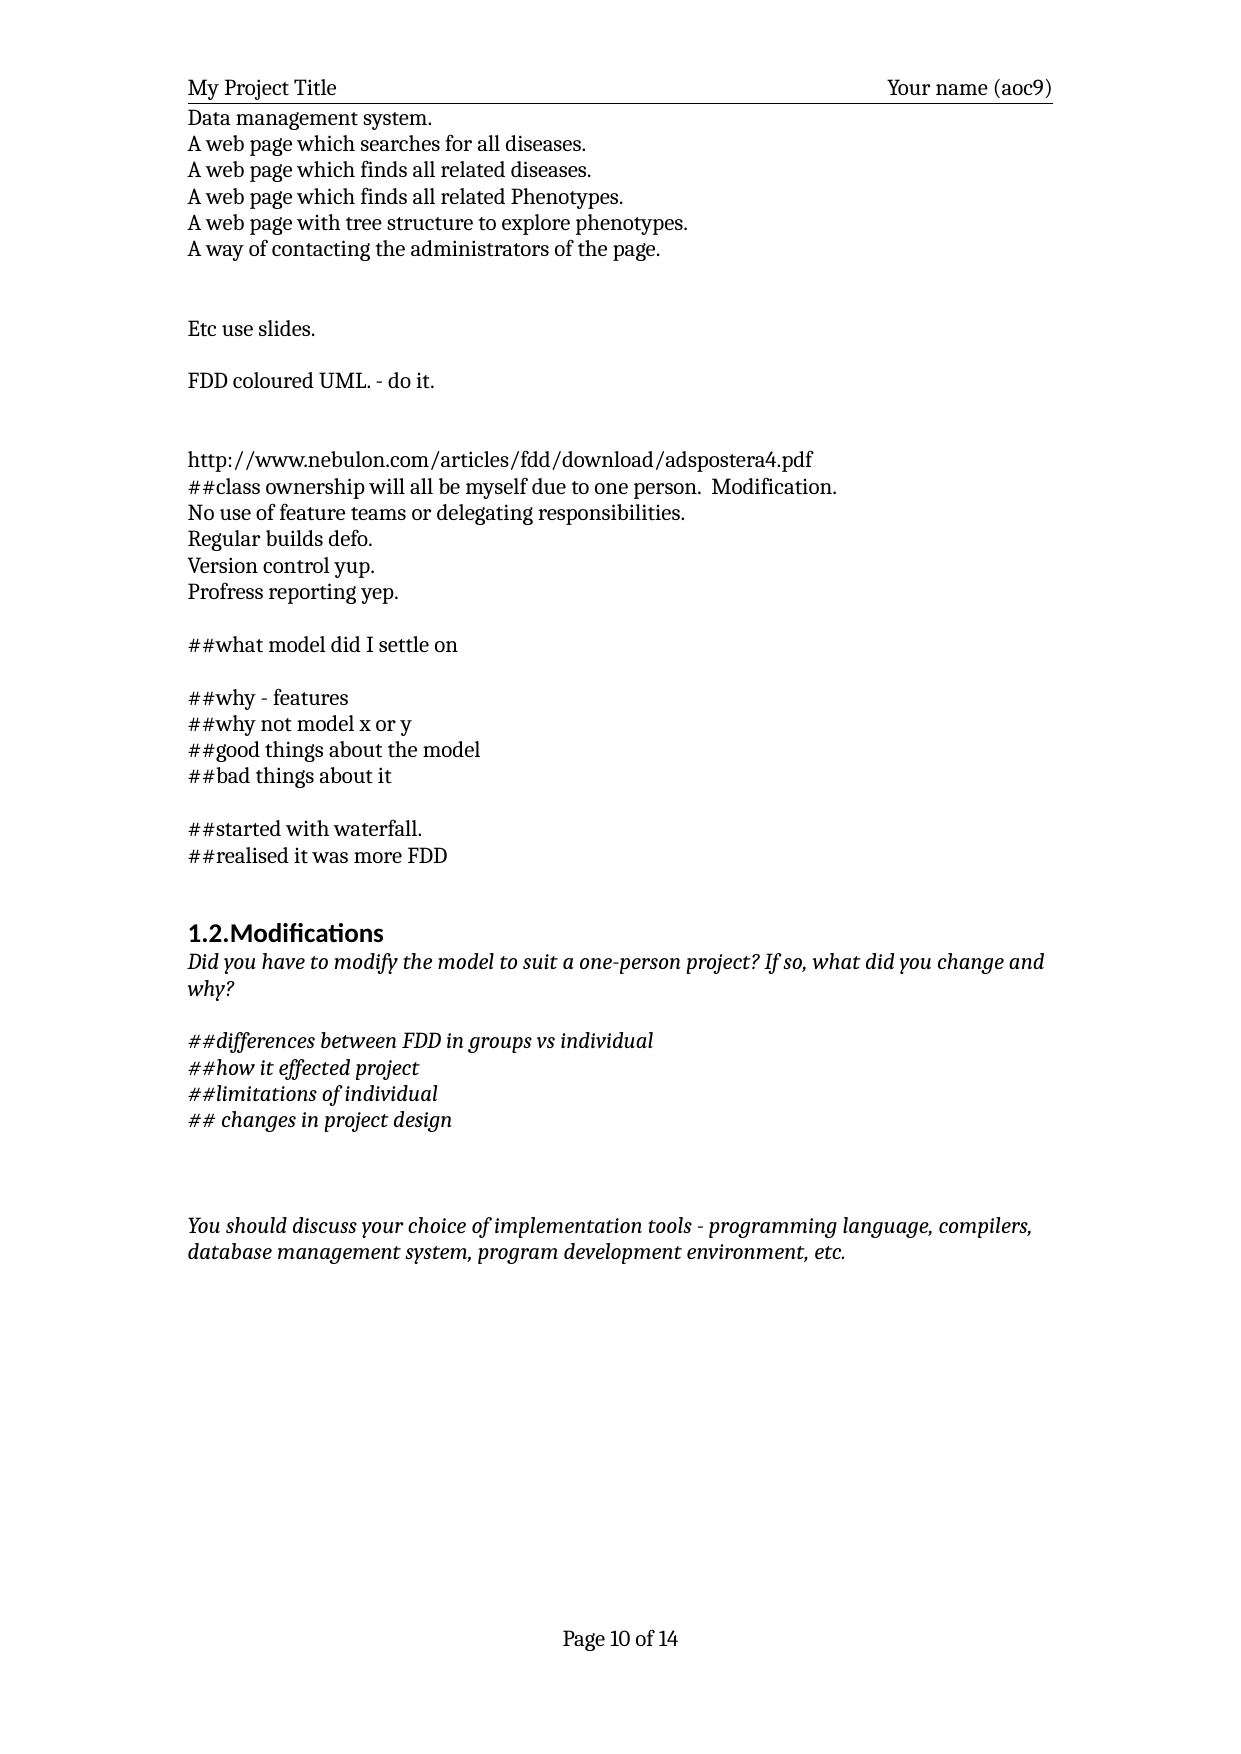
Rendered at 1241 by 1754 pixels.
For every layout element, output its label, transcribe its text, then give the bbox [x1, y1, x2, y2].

subtitle Modifications [187, 916, 1053, 949]
text ##why - features [187, 684, 1053, 711]
text A web page which finds all related diseases. [187, 157, 1053, 183]
text ##limitations of individual [187, 1081, 1053, 1107]
text ## changes in project design [187, 1107, 1053, 1133]
text No use of feature teams or delegating responsibilities. [187, 500, 1053, 526]
text Etc use slides. [187, 315, 1053, 342]
text Version control yup. [187, 552, 1053, 579]
text A web page which searches for all diseases. [187, 131, 1053, 157]
text http://www.nebulon.com/articles/fdd/download/adspostera4.pdf [187, 447, 1053, 473]
text Did you have to modify the model to suit a one-person project? If so, what did you change and why? [187, 949, 1053, 1002]
text A web page with tree structure to explore phenotypes. [187, 210, 1053, 236]
text ##realised it was more FDD [187, 842, 1053, 869]
text Data management system. [187, 104, 1053, 131]
text Profress reporting yep. [187, 579, 1053, 605]
text FDD coloured UML. - do it. [187, 368, 1053, 394]
text You should discuss your choice of implementation tools - programming language, compilers, database management system, program development environment, etc. [187, 1212, 1053, 1265]
text ##how it effected project [187, 1054, 1053, 1081]
text ##good things about the model [187, 737, 1053, 763]
text ##bad things about it [187, 763, 1053, 790]
text ##started with waterfall. [187, 816, 1053, 842]
text ##what model did I settle on [187, 632, 1053, 658]
text A way of contacting the administrators of the page. [187, 236, 1053, 263]
text Regular builds defo. [187, 526, 1053, 552]
text A web page which finds all related Phenotypes. [187, 183, 1053, 210]
text ##class ownership will all be myself due to one person. Modification. [187, 473, 1053, 500]
text ##differences between FDD in groups vs individual [187, 1028, 1053, 1054]
text ##why not model x or y [187, 711, 1053, 737]
